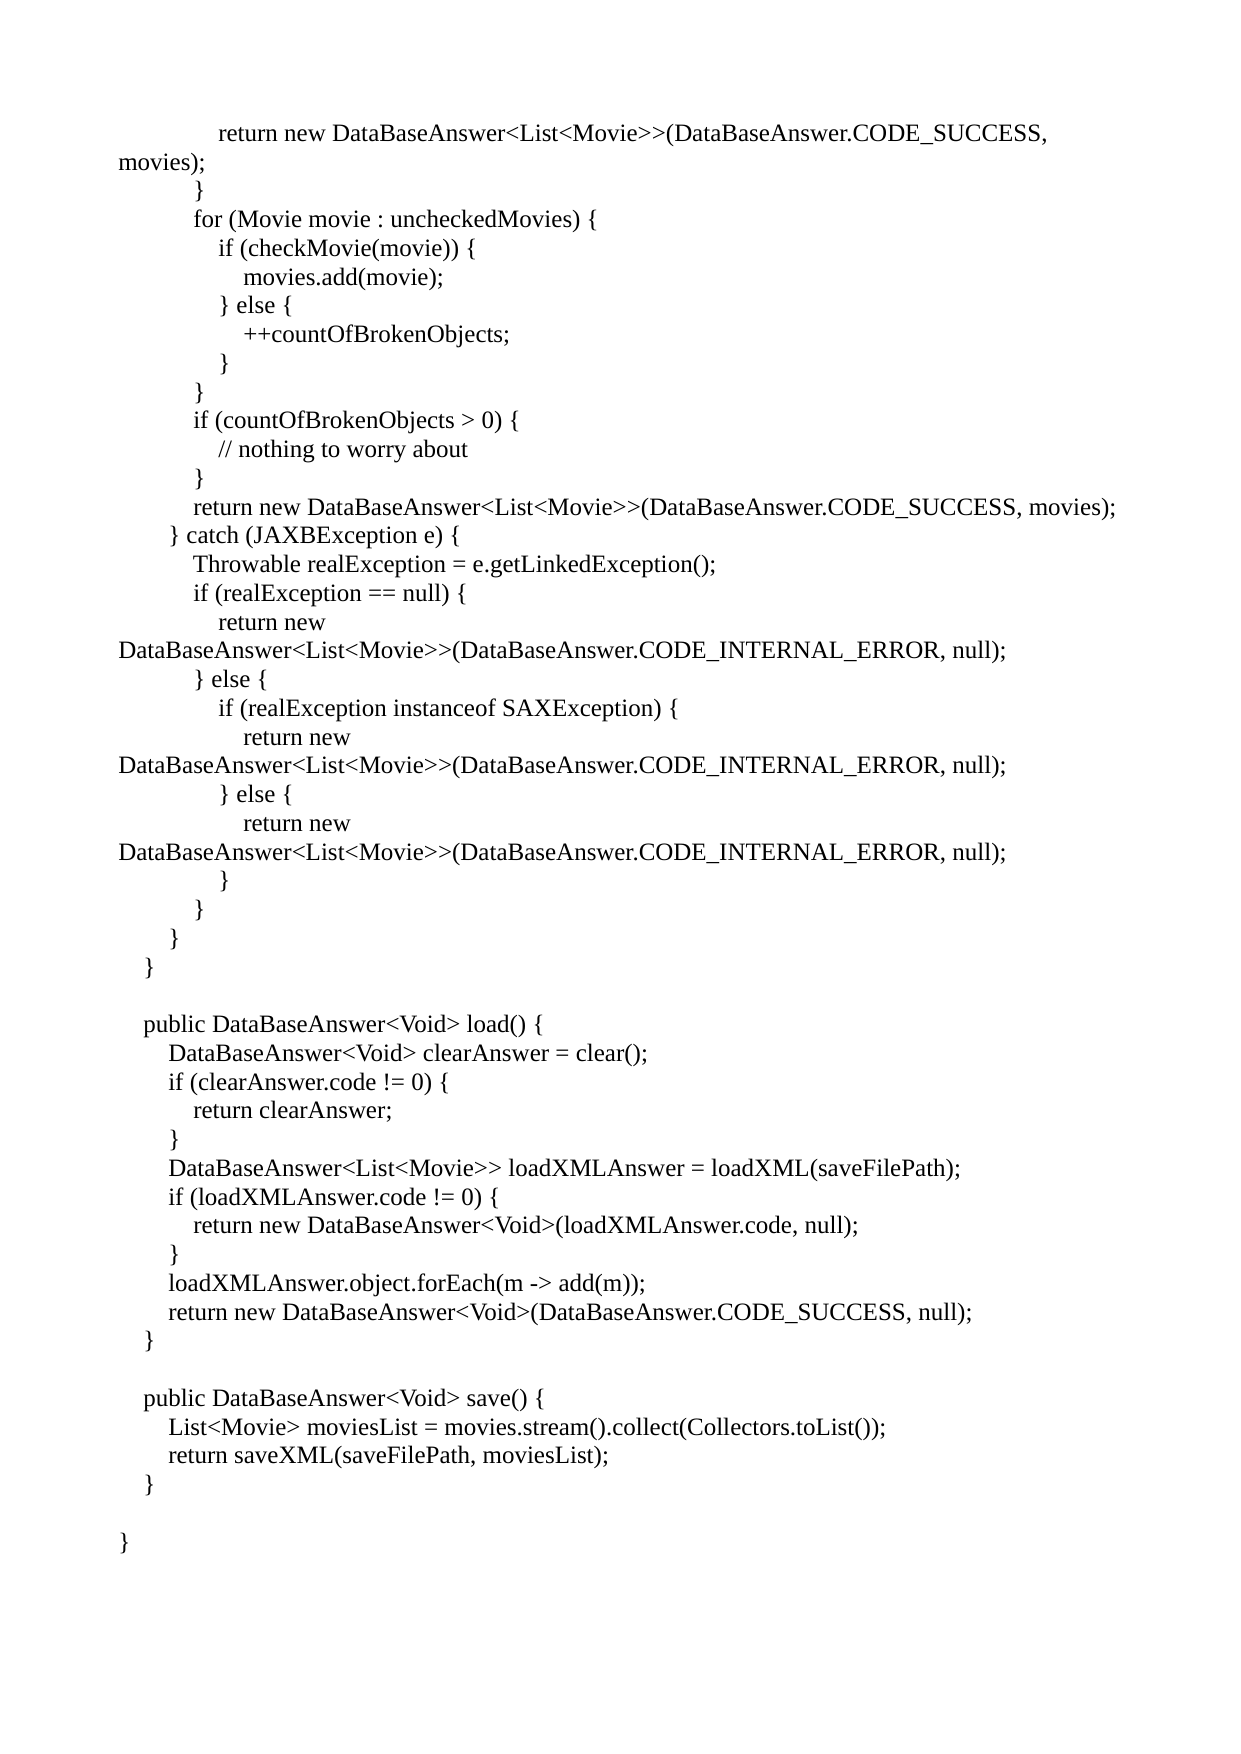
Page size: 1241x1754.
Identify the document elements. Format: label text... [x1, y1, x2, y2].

text return new DataBaseAnswer<List<Movie>>(DataBaseAnswer.CODE_SUCCESS, movies); [118, 118, 1122, 176]
text return new DataBaseAnswer<List<Movie>>(DataBaseAnswer.CODE_INTERNAL_ERROR, null); [118, 722, 1122, 779]
text ++countOfBrokenObjects; [118, 319, 1122, 348]
text return clearAnswer; [118, 1096, 1122, 1124]
text if (checkMovie(movie)) { [118, 233, 1122, 262]
text loadXMLAnswer.object.forEach(m -> add(m)); [118, 1268, 1122, 1297]
text if (loadXMLAnswer.code != 0) { [118, 1182, 1122, 1211]
text } [118, 377, 1122, 406]
text if (countOfBrokenObjects > 0) { [118, 406, 1122, 434]
text return new DataBaseAnswer<Void>(loadXMLAnswer.code, null); [118, 1211, 1122, 1239]
text } [118, 463, 1122, 492]
text } [118, 1469, 1122, 1498]
text public DataBaseAnswer<Void> load() { [118, 1009, 1122, 1038]
text DataBaseAnswer<Void> clearAnswer = clear(); [118, 1038, 1122, 1067]
text List<Movie> moviesList = movies.stream().collect(Collectors.toList()); [118, 1412, 1122, 1441]
text if (clearAnswer.code != 0) { [118, 1067, 1122, 1096]
text } [118, 952, 1122, 981]
text } [118, 176, 1122, 204]
text return new DataBaseAnswer<List<Movie>>(DataBaseAnswer.CODE_SUCCESS, movies); [118, 492, 1122, 521]
text } else { [118, 291, 1122, 319]
text } else { [118, 779, 1122, 808]
text return new DataBaseAnswer<Void>(DataBaseAnswer.CODE_SUCCESS, null); [118, 1297, 1122, 1326]
text for (Movie movie : uncheckedMovies) { [118, 204, 1122, 233]
text movies.add(movie); [118, 262, 1122, 291]
text } [118, 1124, 1122, 1153]
text } [118, 866, 1122, 894]
text return saveXML(saveFilePath, moviesList); [118, 1441, 1122, 1469]
text if (realException instanceof SAXException) { [118, 693, 1122, 722]
text } [118, 1239, 1122, 1268]
text return new DataBaseAnswer<List<Movie>>(DataBaseAnswer.CODE_INTERNAL_ERROR, null); [118, 607, 1122, 664]
text } [118, 1326, 1122, 1354]
text } [118, 894, 1122, 923]
text return new DataBaseAnswer<List<Movie>>(DataBaseAnswer.CODE_INTERNAL_ERROR, null); [118, 808, 1122, 866]
text } [118, 923, 1122, 952]
text } [118, 1527, 1122, 1556]
text // nothing to worry about [118, 434, 1122, 463]
text } catch (JAXBException e) { [118, 521, 1122, 549]
text public DataBaseAnswer<Void> save() { [118, 1383, 1122, 1412]
text if (realException == null) { [118, 578, 1122, 607]
text DataBaseAnswer<List<Movie>> loadXMLAnswer = loadXML(saveFilePath); [118, 1153, 1122, 1182]
text } else { [118, 664, 1122, 693]
text Throwable realException = e.getLinkedException(); [118, 549, 1122, 578]
text } [118, 348, 1122, 377]
